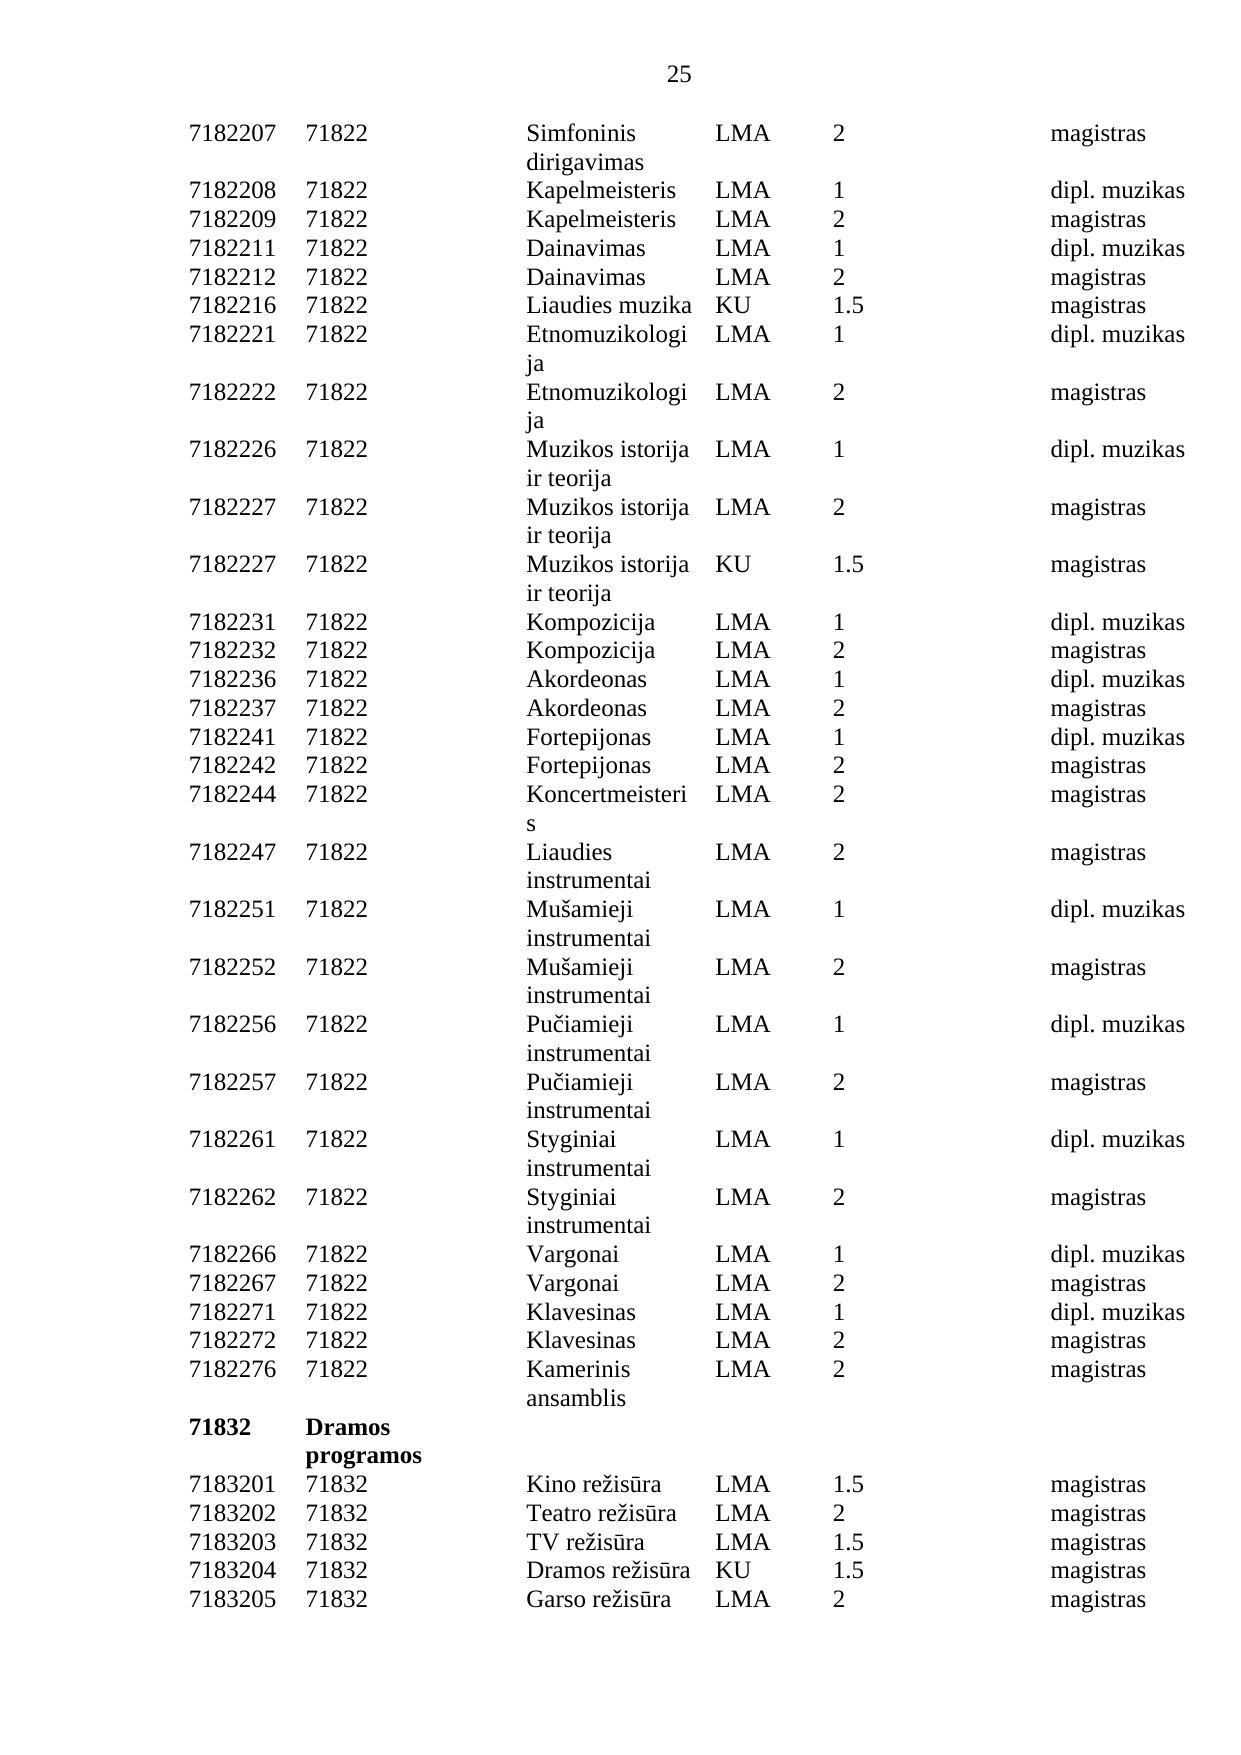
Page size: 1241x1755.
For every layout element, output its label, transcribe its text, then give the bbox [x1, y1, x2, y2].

table_cell 7182261 [177, 1124, 294, 1182]
table_cell dipl. muzikas [1039, 233, 1197, 262]
table_cell [1039, 1412, 1197, 1469]
table_cell LMA [704, 1124, 821, 1182]
table_cell [902, 176, 973, 204]
table_cell LMA [704, 1527, 821, 1556]
table_cell LMA [704, 1469, 821, 1498]
table_cell 2 [821, 1584, 902, 1613]
table_cell [1202, 492, 1207, 549]
table_cell [1197, 837, 1202, 894]
table_cell 2 [821, 779, 902, 837]
table_cell [1202, 1009, 1207, 1067]
table_cell Mušamieji instrumentai [515, 894, 704, 952]
table_cell 2 [821, 636, 902, 664]
table_cell [902, 722, 973, 751]
table_cell Akordeonas [515, 693, 704, 722]
table_cell LMA [704, 1584, 821, 1613]
table_cell LMA [704, 1009, 821, 1067]
table_cell 1.5 [821, 1556, 902, 1584]
table_cell [1202, 262, 1207, 291]
table_cell Liaudies instrumentai [515, 837, 704, 894]
table_cell 71822 [294, 233, 515, 262]
table_cell [973, 1182, 1039, 1239]
table_cell magistras [1039, 1067, 1197, 1124]
table_cell [973, 779, 1039, 837]
table_cell 71822 [294, 1124, 515, 1182]
table_cell 71832 [177, 1412, 294, 1469]
table_cell 71822 [294, 204, 515, 233]
table_cell 7182222 [177, 377, 294, 434]
table_cell [1197, 636, 1202, 664]
table_cell 1.5 [821, 291, 902, 319]
table_cell 1 [821, 607, 902, 636]
table_cell Muzikos istorija ir teorija [515, 549, 704, 607]
table_cell [515, 1412, 704, 1469]
table_cell [902, 894, 973, 952]
table_cell 7182227 [177, 549, 294, 607]
table_cell magistras [1039, 1268, 1197, 1297]
table_cell [902, 1124, 973, 1182]
table_cell [1202, 549, 1207, 607]
table_cell 71822 [294, 377, 515, 434]
table_cell [973, 722, 1039, 751]
table_cell [973, 1498, 1039, 1527]
table_cell [1202, 319, 1207, 377]
table_cell [902, 377, 973, 434]
table_cell dipl. muzikas [1039, 664, 1197, 693]
table_cell 7183204 [177, 1556, 294, 1584]
table_cell Vargonai [515, 1268, 704, 1297]
table_cell [973, 751, 1039, 779]
table_cell 71822 [294, 664, 515, 693]
table_cell Kino režisūra [515, 1469, 704, 1498]
table_cell [902, 118, 973, 176]
table_cell 1 [821, 319, 902, 377]
table_cell [1202, 1297, 1207, 1326]
table_cell [1197, 434, 1202, 492]
table_cell Etnomuzikologija [515, 377, 704, 434]
table_cell TV režisūra [515, 1527, 704, 1556]
table_cell [902, 664, 973, 693]
table_cell magistras [1039, 952, 1197, 1009]
table_cell 7182272 [177, 1326, 294, 1354]
table_cell LMA [704, 262, 821, 291]
table_cell 1 [821, 1124, 902, 1182]
table_cell 71822 [294, 319, 515, 377]
table_cell [821, 1412, 902, 1469]
table_cell LMA [704, 233, 821, 262]
table_cell 71822 [294, 262, 515, 291]
table_cell [1197, 1182, 1202, 1239]
table_cell [902, 1469, 973, 1498]
table_cell [973, 664, 1039, 693]
table_cell Dainavimas [515, 233, 704, 262]
table_cell magistras [1039, 262, 1197, 291]
table_cell magistras [1039, 1354, 1197, 1412]
table_cell [1202, 204, 1207, 233]
table_cell 7182267 [177, 1268, 294, 1297]
table_cell LMA [704, 1268, 821, 1297]
table_cell [1197, 291, 1202, 319]
table_cell Koncertmeisteris [515, 779, 704, 837]
table_cell Teatro režisūra [515, 1498, 704, 1527]
table_cell magistras [1039, 751, 1197, 779]
table_cell [973, 1009, 1039, 1067]
table_cell [973, 1584, 1039, 1613]
table_cell [973, 1556, 1039, 1584]
table_cell [973, 693, 1039, 722]
table_cell [973, 952, 1039, 1009]
table_cell [1202, 722, 1207, 751]
table_cell 71822 [294, 118, 515, 176]
table_cell 71822 [294, 492, 515, 549]
table_cell 7182276 [177, 1354, 294, 1412]
table_cell magistras [1039, 377, 1197, 434]
table_cell [1202, 233, 1207, 262]
table_cell [1202, 176, 1207, 204]
table_cell [973, 492, 1039, 549]
table_cell [902, 1412, 973, 1469]
table_cell 71822 [294, 1009, 515, 1067]
table_cell [902, 952, 973, 1009]
table_cell [1197, 894, 1202, 952]
table_cell [1202, 118, 1207, 176]
table_cell [973, 1124, 1039, 1182]
table_cell 2 [821, 1326, 902, 1354]
table_cell [1202, 952, 1207, 1009]
table_cell LMA [704, 1239, 821, 1268]
table_cell 1.5 [821, 1527, 902, 1556]
table_cell LMA [704, 204, 821, 233]
table_cell [1202, 1326, 1207, 1354]
table_cell 7182252 [177, 952, 294, 1009]
table_cell [973, 1239, 1039, 1268]
table_cell LMA [704, 894, 821, 952]
table_cell [1202, 1412, 1207, 1469]
table_cell [973, 291, 1039, 319]
table_cell LMA [704, 779, 821, 837]
table_cell 1 [821, 176, 902, 204]
table_cell LMA [704, 722, 821, 751]
table_cell [1197, 1067, 1202, 1124]
table_cell [902, 1498, 973, 1527]
table_cell 71832 [294, 1498, 515, 1527]
table_cell magistras [1039, 492, 1197, 549]
table_cell [973, 1527, 1039, 1556]
table_cell 1 [821, 722, 902, 751]
table_cell [704, 1412, 821, 1469]
table_cell 2 [821, 118, 902, 176]
table_cell [1197, 176, 1202, 204]
table_cell dipl. muzikas [1039, 1239, 1197, 1268]
table_cell 71822 [294, 1067, 515, 1124]
table_cell [902, 1009, 973, 1067]
table_cell [1197, 1412, 1202, 1469]
table_cell Dramos režisūra [515, 1556, 704, 1584]
table_cell 2 [821, 204, 902, 233]
table_cell [1202, 1354, 1207, 1412]
table_cell [1202, 1268, 1207, 1297]
table_cell Kompozicija [515, 607, 704, 636]
table_cell [902, 1239, 973, 1268]
table_cell 7182241 [177, 722, 294, 751]
table_cell LMA [704, 693, 821, 722]
table_cell 1 [821, 1009, 902, 1067]
table_cell [1197, 664, 1202, 693]
table_cell [973, 204, 1039, 233]
table_cell [902, 1268, 973, 1297]
table_cell Klavesinas [515, 1326, 704, 1354]
table_cell 7182242 [177, 751, 294, 779]
table_cell [1197, 1239, 1202, 1268]
table_cell [902, 607, 973, 636]
table_cell [1202, 1584, 1207, 1613]
table_cell [1202, 1469, 1207, 1498]
table_cell Styginiai instrumentai [515, 1124, 704, 1182]
table_cell magistras [1039, 1498, 1197, 1527]
table_cell [973, 377, 1039, 434]
table_cell 7183205 [177, 1584, 294, 1613]
table_cell dipl. muzikas [1039, 894, 1197, 952]
table_cell 2 [821, 1182, 902, 1239]
table_cell Simfoninis dirigavimas [515, 118, 704, 176]
table_cell [1202, 894, 1207, 952]
table_cell Pučiamieji instrumentai [515, 1009, 704, 1067]
table_cell LMA [704, 1182, 821, 1239]
table_cell Pučiamieji instrumentai [515, 1067, 704, 1124]
table_cell [1197, 751, 1202, 779]
table_cell 71822 [294, 176, 515, 204]
table_cell [1197, 1124, 1202, 1182]
table_cell magistras [1039, 1326, 1197, 1354]
table_cell [902, 262, 973, 291]
table_cell 71822 [294, 549, 515, 607]
table_cell LMA [704, 952, 821, 1009]
table_cell [902, 291, 973, 319]
table_cell dipl. muzikas [1039, 434, 1197, 492]
table_cell [1202, 607, 1207, 636]
table_cell [1197, 319, 1202, 377]
table_cell [1197, 549, 1202, 607]
table_cell magistras [1039, 291, 1197, 319]
table_cell [902, 319, 973, 377]
table_cell 2 [821, 751, 902, 779]
table_cell 2 [821, 952, 902, 1009]
table_cell 7182256 [177, 1009, 294, 1067]
table_cell LMA [704, 837, 821, 894]
table_cell [1197, 1556, 1202, 1584]
table_cell 71822 [294, 1182, 515, 1239]
table_cell 71822 [294, 722, 515, 751]
table_cell [902, 1297, 973, 1326]
table_cell Liaudies muzika [515, 291, 704, 319]
table_cell Akordeonas [515, 664, 704, 693]
table_cell 1 [821, 434, 902, 492]
table_cell LMA [704, 664, 821, 693]
table_cell [973, 118, 1039, 176]
table_cell [902, 434, 973, 492]
table_cell 71822 [294, 607, 515, 636]
table_cell 7182266 [177, 1239, 294, 1268]
table_cell LMA [704, 319, 821, 377]
table_cell 1 [821, 233, 902, 262]
table_cell 71822 [294, 1268, 515, 1297]
table_cell Fortepijonas [515, 751, 704, 779]
table_cell Dramos programos [294, 1412, 515, 1469]
table_cell [1202, 693, 1207, 722]
table_cell [1197, 722, 1202, 751]
table_cell 2 [821, 693, 902, 722]
table_cell [1197, 1326, 1202, 1354]
table_cell [973, 549, 1039, 607]
table_cell magistras [1039, 1584, 1197, 1613]
table_cell 7182209 [177, 204, 294, 233]
table_cell [973, 319, 1039, 377]
table_cell [973, 1354, 1039, 1412]
table_cell 7182236 [177, 664, 294, 693]
table_cell magistras [1039, 1527, 1197, 1556]
table_cell [1197, 693, 1202, 722]
table_cell Muzikos istorija ir teorija [515, 492, 704, 549]
table_cell [902, 1182, 973, 1239]
table_cell 71822 [294, 1297, 515, 1326]
table_cell LMA [704, 492, 821, 549]
table_cell Kapelmeisteris [515, 176, 704, 204]
table_cell LMA [704, 1326, 821, 1354]
table_cell 7182257 [177, 1067, 294, 1124]
table_cell 71822 [294, 952, 515, 1009]
table_cell 7182221 [177, 319, 294, 377]
table_cell [902, 1326, 973, 1354]
table_cell [973, 894, 1039, 952]
table_cell magistras [1039, 118, 1197, 176]
table_cell [902, 549, 973, 607]
table_cell 71822 [294, 779, 515, 837]
table_cell [1202, 377, 1207, 434]
table_cell [1197, 1584, 1202, 1613]
table_cell Klavesinas [515, 1297, 704, 1326]
table_cell dipl. muzikas [1039, 1009, 1197, 1067]
table_cell 7182231 [177, 607, 294, 636]
table_cell [1197, 118, 1202, 176]
table_cell [902, 1354, 973, 1412]
table_cell dipl. muzikas [1039, 1124, 1197, 1182]
table_cell [1202, 434, 1207, 492]
table_cell 2 [821, 377, 902, 434]
table_cell magistras [1039, 779, 1197, 837]
table_cell LMA [704, 1297, 821, 1326]
table_cell 71822 [294, 1239, 515, 1268]
table_cell 2 [821, 262, 902, 291]
table_cell 71832 [294, 1556, 515, 1584]
table_cell [902, 837, 973, 894]
table_cell [973, 1326, 1039, 1354]
table_cell [973, 1412, 1039, 1469]
table_cell 71822 [294, 837, 515, 894]
table_cell LMA [704, 751, 821, 779]
table_cell LMA [704, 636, 821, 664]
table_cell [973, 837, 1039, 894]
table_cell Dainavimas [515, 262, 704, 291]
table_cell 1 [821, 894, 902, 952]
table_cell 1.5 [821, 1469, 902, 1498]
table_cell [973, 1297, 1039, 1326]
table_cell [973, 262, 1039, 291]
table_cell 7182232 [177, 636, 294, 664]
table_cell [1197, 1354, 1202, 1412]
table_cell 7183203 [177, 1527, 294, 1556]
table_cell 7182271 [177, 1297, 294, 1326]
table_cell 71832 [294, 1584, 515, 1613]
table_cell [902, 492, 973, 549]
table_cell 71822 [294, 434, 515, 492]
table_cell 2 [821, 492, 902, 549]
table_cell [973, 176, 1039, 204]
table_cell 71832 [294, 1527, 515, 1556]
table_cell [1202, 1124, 1207, 1182]
table_cell [1202, 751, 1207, 779]
table_cell dipl. muzikas [1039, 607, 1197, 636]
table_cell dipl. muzikas [1039, 1297, 1197, 1326]
table_cell LMA [704, 1067, 821, 1124]
table_cell Fortepijonas [515, 722, 704, 751]
table_cell 71822 [294, 636, 515, 664]
table_cell [1202, 779, 1207, 837]
table_cell [1202, 1067, 1207, 1124]
table_cell magistras [1039, 1556, 1197, 1584]
table_cell LMA [704, 434, 821, 492]
table_cell KU [704, 291, 821, 319]
table_cell [973, 233, 1039, 262]
table_cell 7182211 [177, 233, 294, 262]
table_cell 2 [821, 837, 902, 894]
table_cell [1197, 377, 1202, 434]
table_cell [1197, 233, 1202, 262]
table_cell [902, 1067, 973, 1124]
table_cell [902, 204, 973, 233]
table_cell [902, 693, 973, 722]
table_cell magistras [1039, 837, 1197, 894]
table_cell 7182216 [177, 291, 294, 319]
table_cell [1202, 837, 1207, 894]
table_cell Muzikos istorija ir teorija [515, 434, 704, 492]
table_cell [1197, 1297, 1202, 1326]
table_cell [1197, 1498, 1202, 1527]
table_cell 2 [821, 1067, 902, 1124]
table_cell LMA [704, 607, 821, 636]
table_cell [902, 779, 973, 837]
table_cell 7182227 [177, 492, 294, 549]
table_cell 7182208 [177, 176, 294, 204]
table_cell [902, 233, 973, 262]
table_cell [973, 1469, 1039, 1498]
table_cell 7182226 [177, 434, 294, 492]
table_cell LMA [704, 1354, 821, 1412]
table_cell [1202, 1182, 1207, 1239]
table_cell dipl. muzikas [1039, 319, 1197, 377]
table_cell [1202, 1498, 1207, 1527]
table_cell 7183202 [177, 1498, 294, 1527]
table_cell Kompozicija [515, 636, 704, 664]
table_cell [973, 607, 1039, 636]
table_cell Etnomuzikologija [515, 319, 704, 377]
table_cell [1197, 607, 1202, 636]
table_cell Garso režisūra [515, 1584, 704, 1613]
table_cell 7182212 [177, 262, 294, 291]
table_cell 2 [821, 1268, 902, 1297]
table_cell LMA [704, 118, 821, 176]
table_cell 1.5 [821, 549, 902, 607]
table_cell dipl. muzikas [1039, 176, 1197, 204]
table_cell [1202, 1239, 1207, 1268]
table_cell [1197, 1527, 1202, 1556]
table_cell 71832 [294, 1469, 515, 1498]
table_cell magistras [1039, 549, 1197, 607]
table_cell [1197, 1268, 1202, 1297]
table_cell KU [704, 1556, 821, 1584]
table_cell 7182247 [177, 837, 294, 894]
table_cell [1197, 262, 1202, 291]
table_cell [973, 1268, 1039, 1297]
table_cell Vargonai [515, 1239, 704, 1268]
table_cell [902, 636, 973, 664]
table_cell Kapelmeisteris [515, 204, 704, 233]
table_cell [1202, 636, 1207, 664]
table_cell [973, 434, 1039, 492]
table_cell 7182262 [177, 1182, 294, 1239]
table_cell magistras [1039, 1469, 1197, 1498]
table_cell [902, 1584, 973, 1613]
table_cell [973, 636, 1039, 664]
table_cell [1202, 291, 1207, 319]
table_cell 1 [821, 1239, 902, 1268]
table_cell [1197, 779, 1202, 837]
table_cell LMA [704, 1498, 821, 1527]
table_cell [902, 751, 973, 779]
table_cell Kamerinis ansamblis [515, 1354, 704, 1412]
table_cell 2 [821, 1498, 902, 1527]
table_cell 2 [821, 1354, 902, 1412]
table_cell LMA [704, 377, 821, 434]
table_cell 7182251 [177, 894, 294, 952]
table_cell [1197, 204, 1202, 233]
table_cell [902, 1527, 973, 1556]
table_cell [1202, 664, 1207, 693]
table_cell magistras [1039, 636, 1197, 664]
table_cell KU [704, 549, 821, 607]
table_cell 7182207 [177, 118, 294, 176]
table_cell 7182244 [177, 779, 294, 837]
table_cell 7182237 [177, 693, 294, 722]
table_cell 71822 [294, 1326, 515, 1354]
table_cell Styginiai instrumentai [515, 1182, 704, 1239]
table_cell 71822 [294, 1354, 515, 1412]
table_cell magistras [1039, 204, 1197, 233]
table_cell 71822 [294, 291, 515, 319]
table_cell Mušamieji instrumentai [515, 952, 704, 1009]
table_cell 1 [821, 664, 902, 693]
table_cell [1202, 1527, 1207, 1556]
table_cell 71822 [294, 894, 515, 952]
table_cell 71822 [294, 751, 515, 779]
table_cell [1197, 492, 1202, 549]
table_cell [1197, 1009, 1202, 1067]
table_cell magistras [1039, 693, 1197, 722]
table_cell magistras [1039, 1182, 1197, 1239]
table_cell dipl. muzikas [1039, 722, 1197, 751]
table_cell 7183201 [177, 1469, 294, 1498]
table_cell [902, 1556, 973, 1584]
table_cell [1197, 1469, 1202, 1498]
table_cell LMA [704, 176, 821, 204]
table_cell [1197, 952, 1202, 1009]
table_cell [973, 1067, 1039, 1124]
table_cell 1 [821, 1297, 902, 1326]
table_cell [1202, 1556, 1207, 1584]
table_cell 71822 [294, 693, 515, 722]
